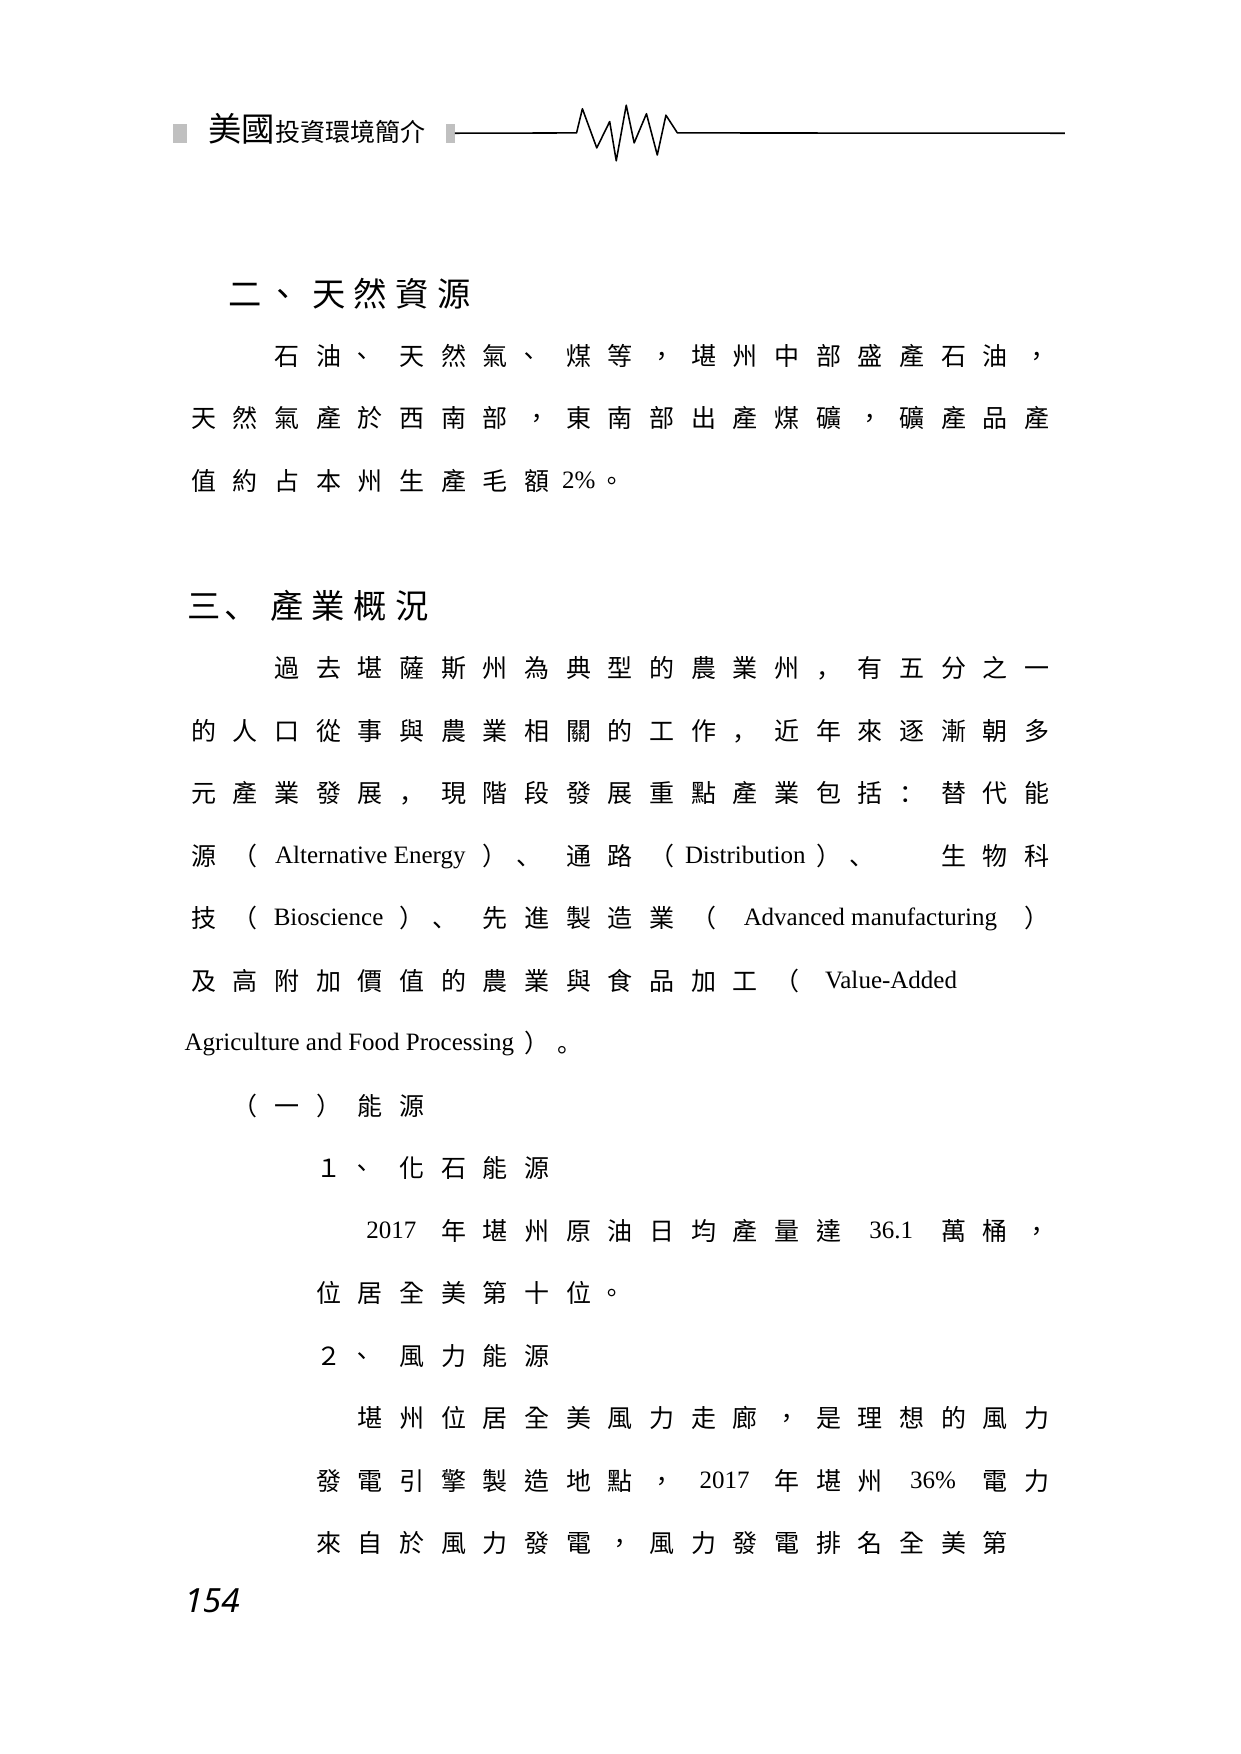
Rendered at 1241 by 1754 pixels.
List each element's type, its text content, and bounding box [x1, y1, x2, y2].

text 堪州位居全美風力走廊，是理想的風力發電引擎製造地點，2017年堪州36%電力來自於風力發電，風力發電排名全美第 [281, 1375, 1058, 1563]
text 過去堪薩斯州為典型的農業州，有五分之一的人口從事與農業相關的工作，近年來逐漸朝多元產業發展，現階段發展重點產業包括：替代能源（Alternative Energy）、通路（Distribution）、 生物科技（Bioscience）、先進製造業（Advanced manufacturing）及高附加價值的農業與食品加工（Value-Added Agriculture and Food Processing）。 [183, 625, 1058, 1063]
text （一）能源 [207, 1063, 1058, 1125]
text 三、產業概況 [183, 563, 1058, 625]
text 二、天然資源 [207, 250, 1058, 313]
text ２、風力能源 [281, 1313, 1058, 1375]
text 石油、天然氣、煤等，堪州中部盛產石油，天然氣產於西南部，東南部出產煤礦，礦產品產值約占本州生產毛額2%。 [183, 313, 1058, 500]
text 2017年堪州原油日均產量達36.1萬桶，位居全美第十位。 [281, 1188, 1058, 1313]
text １、化石能源 [281, 1125, 1058, 1188]
